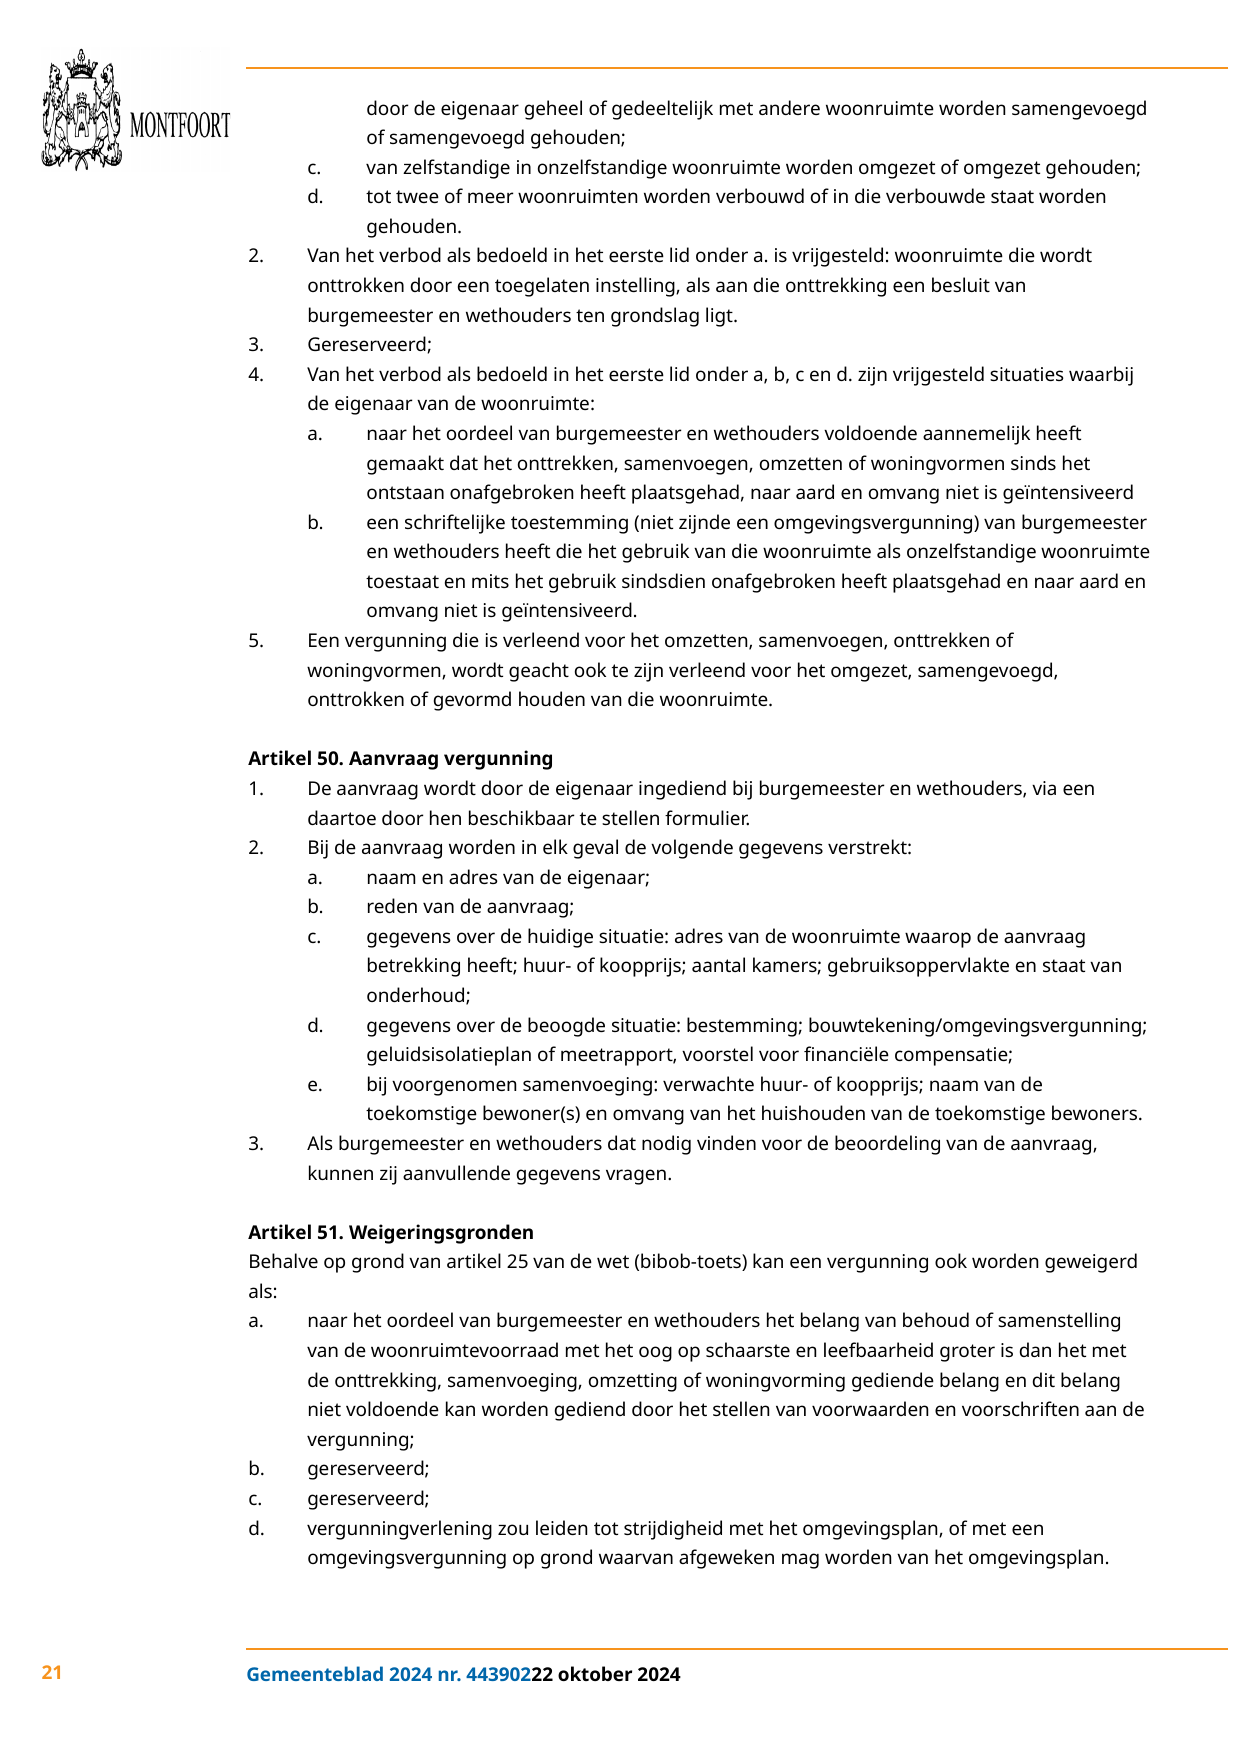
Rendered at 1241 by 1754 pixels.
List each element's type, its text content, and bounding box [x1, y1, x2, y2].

list De aanvraag wordt door de eigenaar ingediend bij burgemeester en wethouders, via een daartoe door hen beschikbaar te stellen formulier. [248, 775, 1152, 831]
list een schriftelijke toestemming (niet zijnde een omgevingsvergunning) van burgemeester en wethouders heeft die het gebruik van die woonruimte als onzelfstandige woonruimte toestaat en mits het gebruik sindsdien onafgebroken heeft plaatsgehad en naar aard en omvang niet is geïntensiveerd. [307, 509, 1152, 623]
text Behalve op grond van artikel 25 van de wet (bibob-toets) kan een vergunning ook worden geweigerd als: [248, 1248, 1152, 1304]
list bij voorgenomen samenvoeging: verwachte huur- of koopprijs; naam van de toekomstige bewoner(s) en omvang van het huishouden van de toekomstige bewoners. [307, 1071, 1152, 1126]
list gegevens over de huidige situatie: adres van de woonruimte waarop de aanvraag betrekking heeft; huur- of koopprijs; aantal kamers; gebruiksoppervlakte en staat van onderhoud; [307, 923, 1152, 1008]
list van zelfstandige in onzelfstandige woonruimte worden omgezet of omgezet gehouden; [307, 154, 1152, 180]
list gegevens over de beoogde situatie: bestemming; bouwtekening/omgevingsvergunning; geluidsisolatieplan of meetrapport, voorstel voor financiële compensatie; [307, 1012, 1152, 1067]
list tot twee of meer woonruimten worden verbouwd of in die verbouwde staat worden gehouden. [307, 183, 1152, 239]
list naar het oordeel van burgemeester en wethouders voldoende aannemelijk heeft gemaakt dat het onttrekken, samenvoegen, omzetten of woningvormen sinds het ontstaan onafgebroken heeft plaatsgehad, naar aard en omvang niet is geïntensiveerd [307, 420, 1152, 505]
list Van het verbod als bedoeld in het eerste lid onder a, b, c en d. zijn vrijgesteld situaties waarbij de eigenaar van de woonruimte: [248, 361, 1152, 416]
list naar het oordeel van burgemeester en wethouders het belang van behoud of samenstelling van de woonruimtevoorraad met het oog op schaarste en leefbaarheid groter is dan het met de onttrekking, samenvoeging, omzetting of woningvorming gediende belang en dit belang niet voldoende kan worden gediend door het stellen van voorwaarden en voorschriften aan de vergunning; [248, 1308, 1152, 1452]
list Van het verbod als bedoeld in het eerste lid onder a. is vrijgesteld: woonruimte die wordt onttrokken door een toegelaten instelling, als aan die onttrekking een besluit van burgemeester en wethouders ten grondslag ligt. [248, 243, 1152, 328]
list Als burgemeester en wethouders dat nodig vinden voor de beoordeling van de aanvraag, kunnen zij aanvullende gegevens vragen. [248, 1130, 1152, 1186]
list naam en adres van de eigenaar; [307, 864, 1152, 890]
list Een vergunning die is verleend voor het omzetten, samenvoegen, onttrekken of woningvormen, wordt geacht ook te zijn verleend voor het omgezet, samengevoegd, onttrokken of gevormd houden van die woonruimte. [248, 627, 1152, 712]
list gereserveerd; [248, 1456, 1152, 1481]
picture [41, 47, 231, 172]
list reden van de aanvraag; [307, 893, 1152, 919]
list door de eigenaar geheel of gedeeltelijk met andere woonruimte worden samengevoegd of samengevoegd gehouden; [307, 95, 1152, 150]
text Artikel 51. Weigeringsgronden [248, 1219, 1152, 1245]
list vergunningverlening zou leiden tot strijdigheid met het omgevingsplan, of met een omgevingsvergunning op grond waarvan afgeweken mag worden van het omgevingsplan. [248, 1515, 1152, 1570]
list Bij de aanvraag worden in elk geval de volgende gegevens verstrekt: [248, 834, 1152, 860]
list Gereserveerd; [248, 331, 1152, 357]
list gereserveerd; [248, 1485, 1152, 1511]
text Artikel 50. Aanvraag vergunning [248, 746, 1152, 771]
